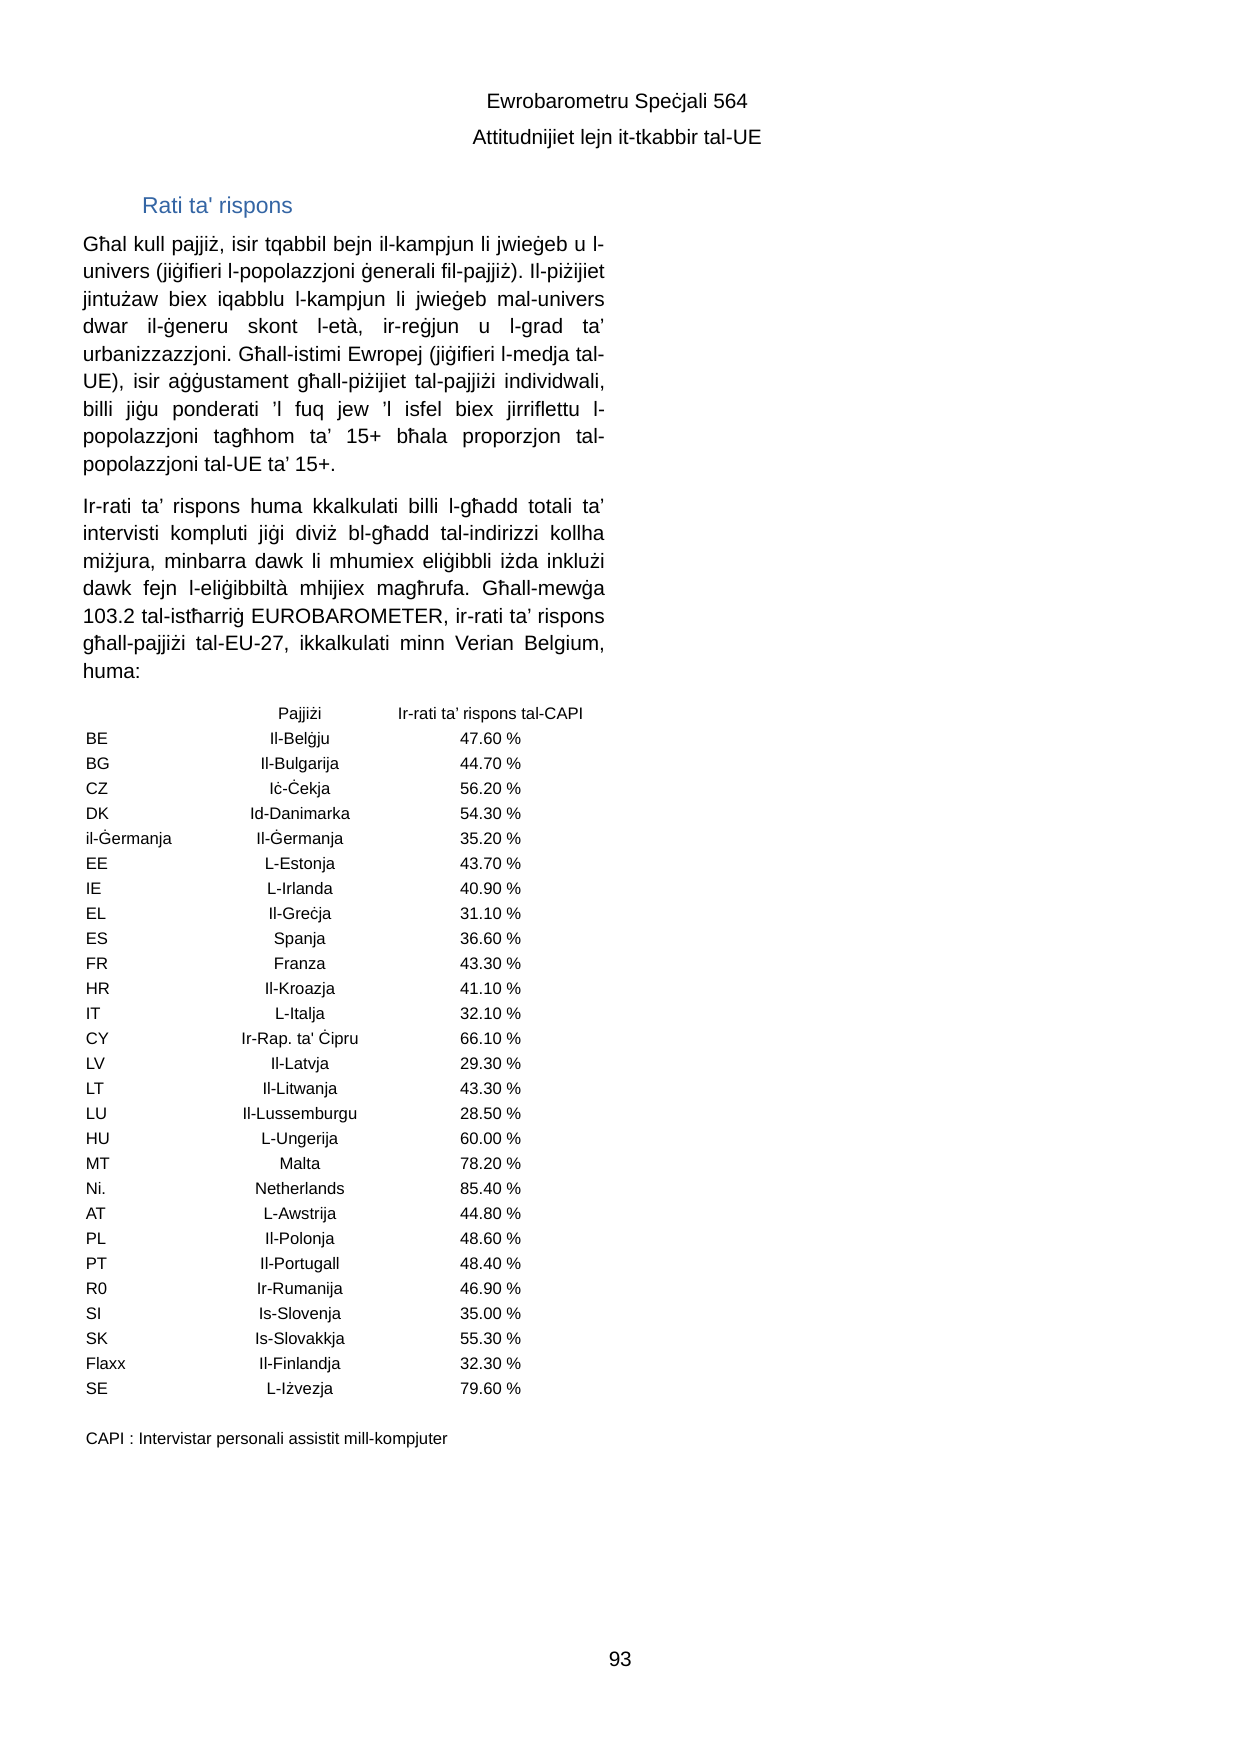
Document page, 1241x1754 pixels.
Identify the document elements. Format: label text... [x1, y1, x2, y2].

table_cell SI [83, 1301, 221, 1326]
table_cell 54,30 % [378, 801, 603, 826]
table_cell 48,60 % [378, 1226, 603, 1251]
table_header Pajjiżi [221, 701, 378, 726]
table_cell HU [83, 1126, 221, 1151]
table_cell Il-Latvja [221, 1051, 378, 1076]
table_cell HR [83, 976, 221, 1001]
table_cell Id-Danimarka [221, 801, 378, 826]
table_cell Il-Finlandja [221, 1351, 378, 1376]
table_cell LT [83, 1076, 221, 1101]
table_cell 79,60 % [378, 1376, 603, 1401]
table_cell MT [83, 1151, 221, 1176]
table_cell 41,10 % [378, 976, 603, 1001]
table_header Ir-rati ta’ rispons tal-CAPI [378, 701, 603, 726]
table_cell PT [83, 1251, 221, 1276]
table_cell L-Awstrija [221, 1201, 378, 1226]
table_cell Flaxx [83, 1351, 221, 1376]
table_cell ES [83, 926, 221, 951]
table_cell [378, 1401, 603, 1426]
table_cell LU [83, 1101, 221, 1126]
table_cell Ni. [83, 1176, 221, 1201]
table_cell Ir-Rumanija [221, 1276, 378, 1301]
table_cell 60,00 % [378, 1126, 603, 1151]
table_cell 32,10 % [378, 1001, 603, 1026]
table_cell L-Iżvezja [221, 1376, 378, 1401]
table_cell SE [83, 1376, 221, 1401]
table_cell IE [83, 876, 221, 901]
table_cell 35,00 % [378, 1301, 603, 1326]
table_cell CZ [83, 776, 221, 801]
table_cell Il-Polonja [221, 1226, 378, 1251]
table_cell CY [83, 1026, 221, 1051]
table_cell 43,30 % [378, 951, 603, 976]
table_cell Netherlands [221, 1176, 378, 1201]
table_cell L-Estonja [221, 851, 378, 876]
table_cell 31,10 % [378, 901, 603, 926]
table_cell PL [83, 1226, 221, 1251]
table_cell 85,40 % [378, 1176, 603, 1201]
table_cell Il-Greċja [221, 901, 378, 926]
text Għal kull pajjiż, isir tqabbil bejn il-kampjun li jwieġeb u l-univers (jiġifieri l-popolazzjoni ġenerali fil-pajjiż). Il-piżijiet jintużaw biex iqabblu l-kampjun li jwieġeb mal-univers dwar il-ġeneru skont l-età, ir-reġjun u l-grad ta’ urbanizzazzjoni. Għall-istimi Ewropej (jiġifieri l-medja tal-UE), isir aġġustament għall-piżijiet tal-pajjiżi individwali, billi jiġu ponderati ’l fuq jew ’l isfel biex jirriflettu l-popolazzjoni tagħhom ta’ 15+ bħala proporzjon tal-popolazzjoni tal-UE ta’ 15+. [83, 231, 605, 475]
table_cell L-Italja [221, 1001, 378, 1026]
table_cell BG [83, 751, 221, 776]
table_cell CAPI : Intervistar personali assistit mill-kompjuter [83, 1426, 603, 1451]
table_cell 48,40 % [378, 1251, 603, 1276]
table_cell 55,30 % [378, 1326, 603, 1351]
table_cell IT [83, 1001, 221, 1026]
table_cell EE [83, 851, 221, 876]
table_header [83, 701, 221, 726]
table_cell 56,20 % [378, 776, 603, 801]
table_cell Il-Litwanja [221, 1076, 378, 1101]
table_cell LV [83, 1051, 221, 1076]
table_cell Franza [221, 951, 378, 976]
table_cell SK [83, 1326, 221, 1351]
table_cell 47,60 % [378, 726, 603, 751]
table_cell 44,70 % [378, 751, 603, 776]
table_cell EL [83, 901, 221, 926]
table_cell Ir-Rap. ta' Ċipru [221, 1026, 378, 1051]
table_cell Spanja [221, 926, 378, 951]
table_cell [221, 1401, 378, 1426]
table_cell 44,80 % [378, 1201, 603, 1226]
table_cell Il-Kroazja [221, 976, 378, 1001]
table_cell Il-Bulgarija [221, 751, 378, 776]
text Ir-rati ta’ rispons huma kkalkulati billi l-għadd totali ta’ intervisti kompluti jiġi diviż bl-għadd tal-indirizzi kollha miżjura, minbarra dawk li mhumiex eliġibbli iżda inklużi dawk fejn l-eliġibbiltà mhijiex magħrufa. Għall-mewġa 103.2 tal-istħarriġ EUROBAROMETER, ir-rati ta’ rispons għall-pajjiżi tal-EU-27, ikkalkulati minn Verian Belgium, huma: [83, 493, 605, 682]
table_cell Il-Portugall [221, 1251, 378, 1276]
subtitle Rati ta' rispons [142, 192, 605, 219]
table_cell BE [83, 726, 221, 751]
table_cell R0 [83, 1276, 221, 1301]
table_cell 35,20 % [378, 826, 603, 851]
table_cell 46,90 % [378, 1276, 603, 1301]
table_cell 40,90 % [378, 876, 603, 901]
table_cell 43,70 % [378, 851, 603, 876]
table_cell il-Ġermanja [83, 826, 221, 851]
table_cell Iċ-Ċekja [221, 776, 378, 801]
table_cell AT [83, 1201, 221, 1226]
table_cell 78,20 % [378, 1151, 603, 1176]
table_cell Is-Slovakkja [221, 1326, 378, 1351]
table_cell [83, 1401, 221, 1426]
table_cell Malta [221, 1151, 378, 1176]
table_cell 43,30 % [378, 1076, 603, 1101]
table_cell Il-Belġju [221, 726, 378, 751]
table_cell DK [83, 801, 221, 826]
table_cell Is-Slovenja [221, 1301, 378, 1326]
table_cell FR [83, 951, 221, 976]
table_cell 29,30 % [378, 1051, 603, 1076]
table_cell L-Irlanda [221, 876, 378, 901]
table_cell Il-Ġermanja [221, 826, 378, 851]
table_cell 36,60 % [378, 926, 603, 951]
table_cell 32,30 % [378, 1351, 603, 1376]
table_cell Il-Lussemburgu [221, 1101, 378, 1126]
table_cell 66,10 % [378, 1026, 603, 1051]
table_cell 28,50 % [378, 1101, 603, 1126]
table_cell L-Ungerija [221, 1126, 378, 1151]
